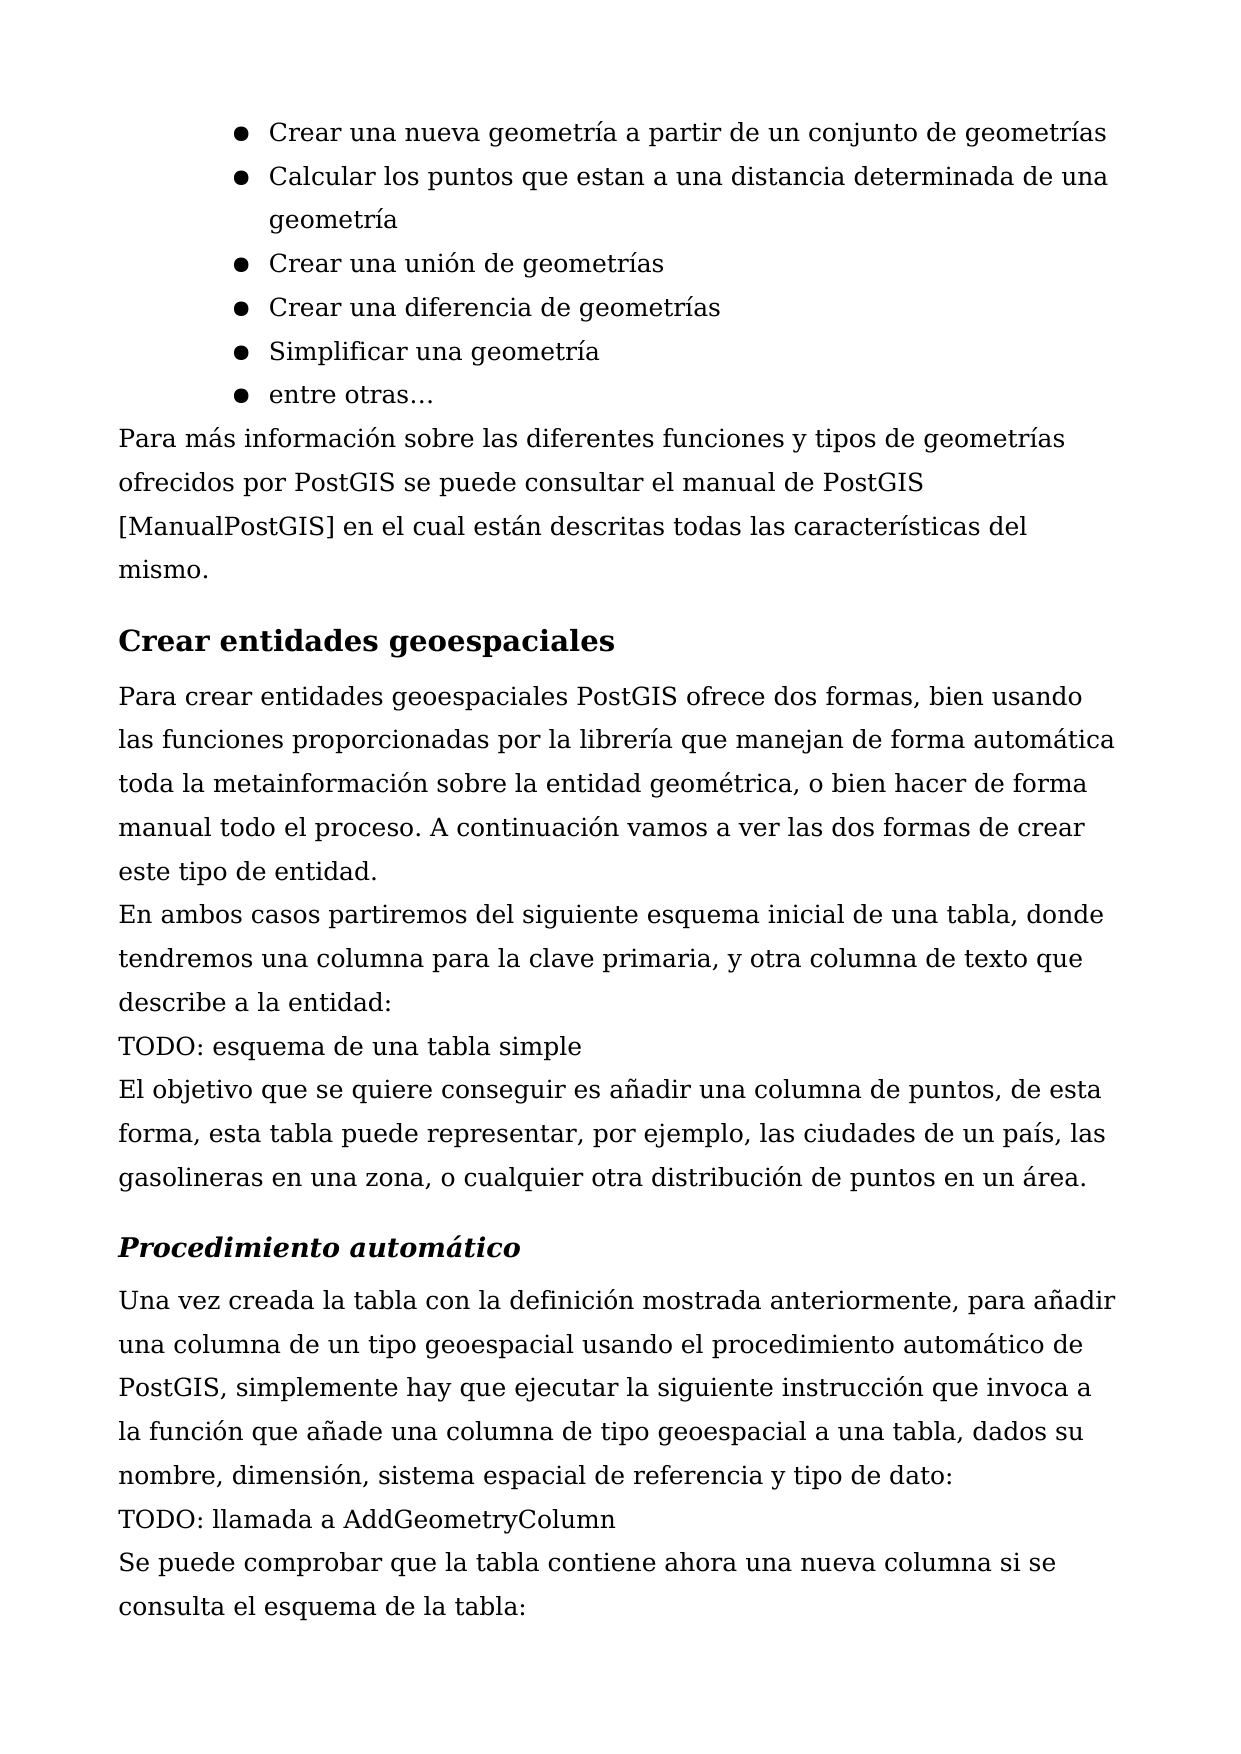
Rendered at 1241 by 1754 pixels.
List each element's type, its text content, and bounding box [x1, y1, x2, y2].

text TODO: esquema de una tabla simple [118, 1032, 1122, 1061]
text El objetivo que se quiere conseguir es añadir una columna de puntos, de esta forma, esta tabla puede representar, por ejemplo, las ciudades de un país, las gasolineras en una zona, o cualquier otra distribución de puntos en un área. [118, 1076, 1122, 1192]
list entre otras… [231, 381, 1122, 410]
subtitle Procedimiento automático [118, 1232, 1122, 1264]
text Para crear entidades geoespaciales PostGIS ofrece dos formas, bien usando las funciones proporcionadas por la librería que manejan de forma automática toda la metainformación sobre la entidad geométrica, o bien hacer de forma manual todo el proceso. A continuación vamos a ver las dos formas de crear este tipo de entidad. [118, 682, 1122, 886]
list Simplificar una geometría [231, 337, 1122, 366]
text TODO: llamada a AddGeometryColumn [118, 1505, 1122, 1534]
list Crear una unión de geometrías [231, 249, 1122, 278]
list Crear una diferencia de geometrías [231, 293, 1122, 322]
list Calcular los puntos que estan a una distancia determinada de una geometría [231, 162, 1122, 235]
subtitle Crear entidades geoespaciales [118, 624, 1122, 659]
text Una vez creada la tabla con la definición mostrada anteriormente, para añadir una columna de un tipo geoespacial usando el procedimiento automático de PostGIS, simplemente hay que ejecutar la siguiente instrucción que invoca a la función que añade una columna de tipo geoespacial a una tabla, dados su nombre, dimensión, sistema espacial de referencia y tipo de dato: [118, 1286, 1122, 1490]
list Crear una nueva geometría a partir de un conjunto de geometrías [231, 118, 1122, 147]
text Para más información sobre las diferentes funciones y tipos de geometrías ofrecidos por PostGIS se puede consultar el manual de PostGIS [ManualPostGIS] en el cual están descritas todas las características del mismo. [118, 424, 1122, 585]
text Se puede comprobar que la tabla contiene ahora una nueva columna si se consulta el esquema de la tabla: [118, 1548, 1122, 1621]
text En ambos casos partiremos del siguiente esquema inicial de una tabla, donde tendremos una columna para la clave primaria, y otra columna de texto que describe a la entidad: [118, 901, 1122, 1017]
